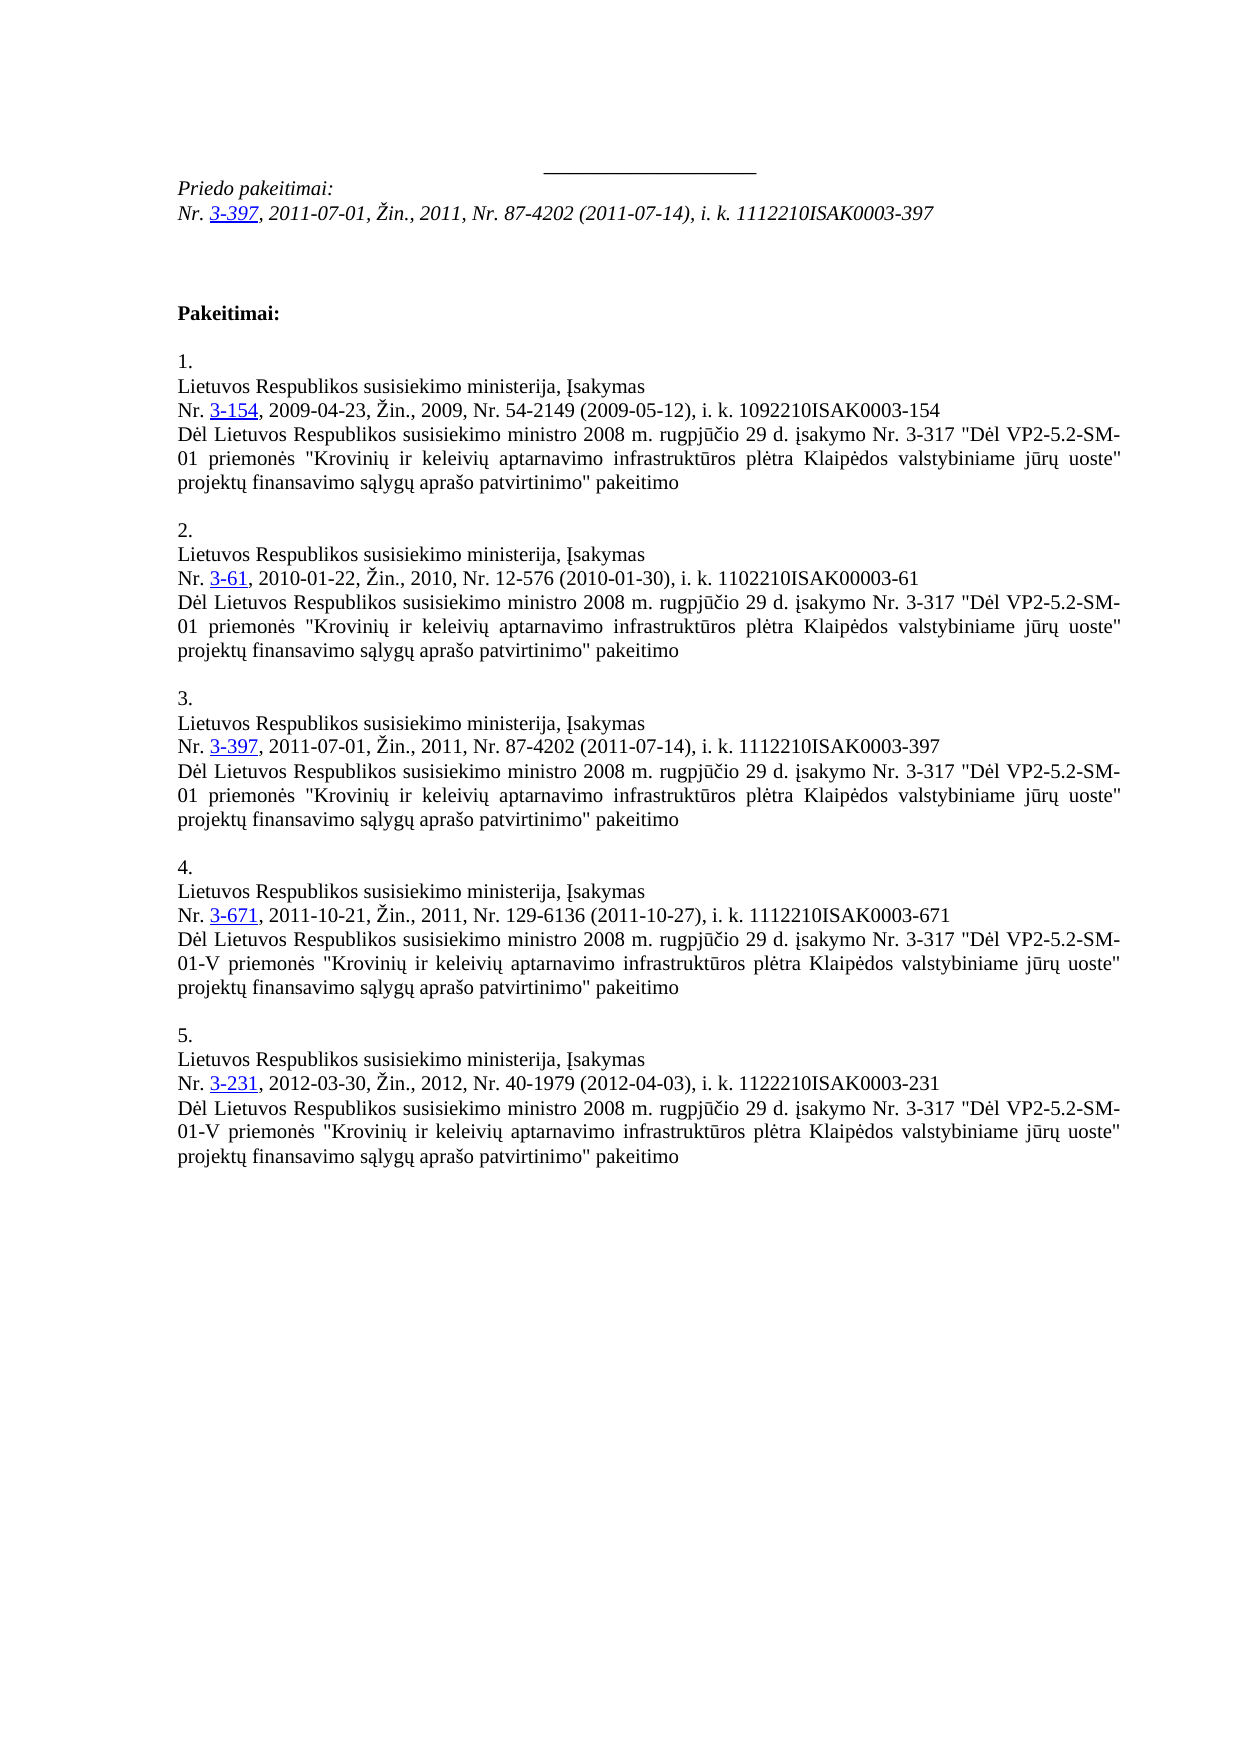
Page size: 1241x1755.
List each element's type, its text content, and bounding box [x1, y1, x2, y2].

text Dėl Lietuvos Respublikos susisiekimo ministro 2008 m. rugpjūčio 29 d. įsakymo Nr. 3-317 "Dėl VP2-5.2-SM-01-V priemonės "Krovinių ir keleivių aptarnavimo infrastruktūros plėtra Klaipėdos valstybiniame jūrų uoste" projektų finansavimo sąlygų aprašo patvirtinimo" pakeitimo [177, 1095, 1122, 1168]
text Lietuvos Respublikos susisiekimo ministerija, Įsakymas [177, 879, 1122, 903]
text 1. [177, 349, 1122, 373]
text 4. [177, 855, 1122, 879]
text Nr. 3-61, 2010-01-22, Žin., 2010, Nr. 12-576 (2010-01-30), i. k. 1102210ISAK00003-61 [177, 566, 1122, 590]
text Nr. 3-671, 2011-10-21, Žin., 2011, Nr. 129-6136 (2011-10-27), i. k. 1112210ISAK0003-671 [177, 903, 1122, 927]
text Dėl Lietuvos Respublikos susisiekimo ministro 2008 m. rugpjūčio 29 d. įsakymo Nr. 3-317 "Dėl VP2-5.2-SM-01-V priemonės "Krovinių ir keleivių aptarnavimo infrastruktūros plėtra Klaipėdos valstybiniame jūrų uoste" projektų finansavimo sąlygų aprašo patvirtinimo" pakeitimo [177, 927, 1122, 999]
text Nr. 3-397, 2011-07-01, Žin., 2011, Nr. 87-4202 (2011-07-14), i. k. 1112210ISAK0003-397 [177, 200, 1122, 224]
text Lietuvos Respublikos susisiekimo ministerija, Įsakymas [177, 710, 1122, 734]
text Dėl Lietuvos Respublikos susisiekimo ministro 2008 m. rugpjūčio 29 d. įsakymo Nr. 3-317 "Dėl VP2-5.2-SM-01 priemonės "Krovinių ir keleivių aptarnavimo infrastruktūros plėtra Klaipėdos valstybiniame jūrų uoste" projektų finansavimo sąlygų aprašo patvirtinimo" pakeitimo [177, 422, 1122, 494]
text Lietuvos Respublikos susisiekimo ministerija, Įsakymas [177, 373, 1122, 398]
text Nr. 3-397, 2011-07-01, Žin., 2011, Nr. 87-4202 (2011-07-14), i. k. 1112210ISAK0003-397 [177, 734, 1122, 758]
text 3. [177, 686, 1122, 710]
text 2. [177, 518, 1122, 542]
text 5. [177, 1023, 1122, 1047]
text Lietuvos Respublikos susisiekimo ministerija, Įsakymas [177, 1047, 1122, 1071]
text _________________ [177, 148, 1122, 176]
text Nr. 3-231, 2012-03-30, Žin., 2012, Nr. 40-1979 (2012-04-03), i. k. 1122210ISAK0003-231 [177, 1071, 1122, 1095]
text Lietuvos Respublikos susisiekimo ministerija, Įsakymas [177, 542, 1122, 566]
text Pakeitimai: [177, 301, 1122, 325]
text Dėl Lietuvos Respublikos susisiekimo ministro 2008 m. rugpjūčio 29 d. įsakymo Nr. 3-317 "Dėl VP2-5.2-SM-01 priemonės "Krovinių ir keleivių aptarnavimo infrastruktūros plėtra Klaipėdos valstybiniame jūrų uoste" projektų finansavimo sąlygų aprašo patvirtinimo" pakeitimo [177, 758, 1122, 831]
text Nr. 3-154, 2009-04-23, Žin., 2009, Nr. 54-2149 (2009-05-12), i. k. 1092210ISAK0003-154 [177, 398, 1122, 422]
text Priedo pakeitimai: [177, 176, 1122, 200]
text Dėl Lietuvos Respublikos susisiekimo ministro 2008 m. rugpjūčio 29 d. įsakymo Nr. 3-317 "Dėl VP2-5.2-SM-01 priemonės "Krovinių ir keleivių aptarnavimo infrastruktūros plėtra Klaipėdos valstybiniame jūrų uoste" projektų finansavimo sąlygų aprašo patvirtinimo" pakeitimo [177, 590, 1122, 662]
